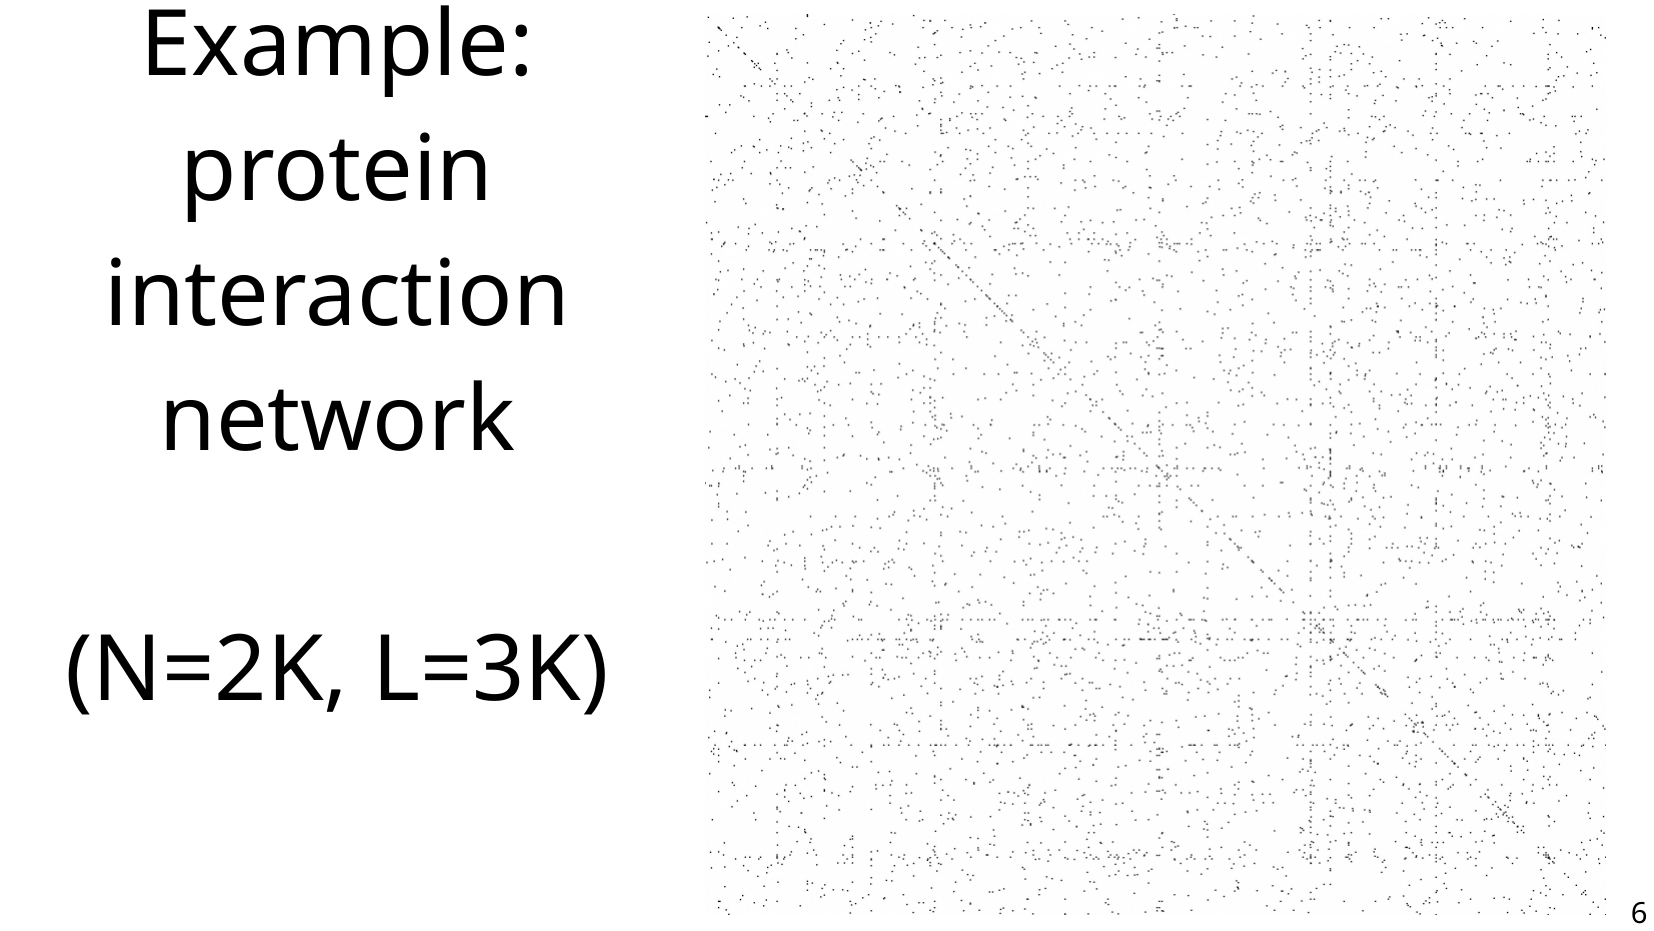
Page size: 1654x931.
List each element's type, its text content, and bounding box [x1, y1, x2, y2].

picture [705, 14, 1606, 916]
title Example: protein interaction network (N=2K, L=3K) [30, 44, 646, 661]
